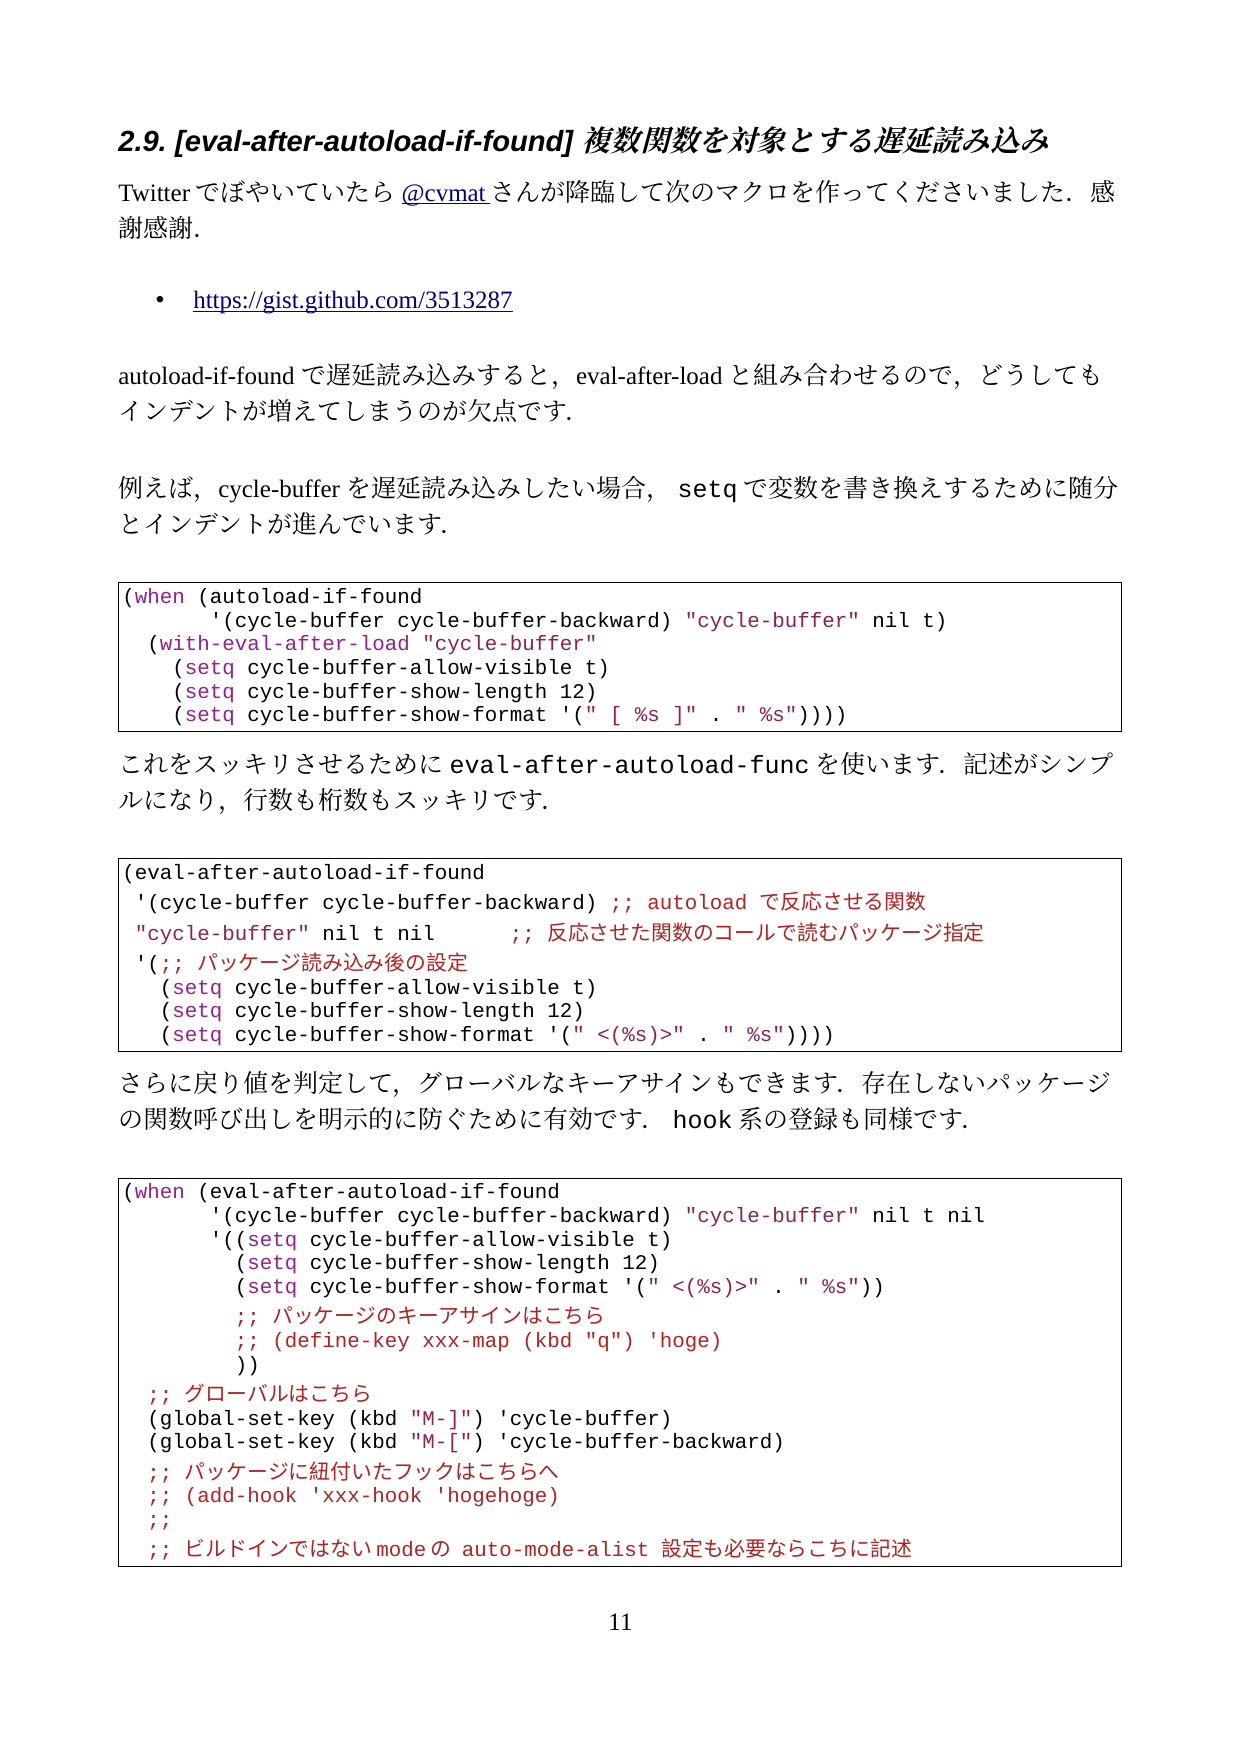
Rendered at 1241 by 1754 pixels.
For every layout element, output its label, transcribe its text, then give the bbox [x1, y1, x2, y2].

text (setq cycle-buffer-allow-visible t) [119, 653, 1121, 677]
text Twitterでぼやいていたら @cvmatさんが降臨して次のマクロを作ってくださいました．感謝感謝． [118, 172, 1122, 273]
text ;; (add-hook 'xxx-hook 'hogehoge) [119, 1481, 1121, 1505]
text (with-eval-after-load "cycle-buffer" [119, 629, 1121, 653]
text (setq cycle-buffer-show-length 12) [119, 996, 1121, 1020]
text ;; (define-key xxx-map (kbd "q") 'hoge) [119, 1326, 1121, 1350]
text )) [119, 1350, 1121, 1373]
text (when (autoload-if-found [119, 583, 1121, 606]
text (setq cycle-buffer-show-format '(" <(%s)>" . " %s")) [119, 1272, 1121, 1296]
list https://gist.github.com/3513287 [156, 286, 1122, 343]
text ;; [119, 1505, 1121, 1529]
text 例えば，cycle-buffer を遅延読み込みしたい場合， setq で変数を書き換えするために随分とインデントが進んでいます． [118, 469, 1122, 570]
text (global-set-key (kbd "M-]") 'cycle-buffer) [119, 1404, 1121, 1427]
text '(cycle-buffer cycle-buffer-backward) ;; autoload で反応させる関数 [119, 881, 1121, 912]
text (setq cycle-buffer-show-length 12) [119, 677, 1121, 700]
text ;; ビルドインではないmodeの auto-mode-alist 設定も必要ならこちに記述 [119, 1529, 1121, 1566]
text (setq cycle-buffer-show-length 12) [119, 1248, 1121, 1272]
text (when (eval-after-autoload-if-found [119, 1179, 1121, 1201]
text ;; パッケージのキーアサインはこちら [119, 1296, 1121, 1326]
text (setq cycle-buffer-allow-visible t) [119, 973, 1121, 996]
text (eval-after-autoload-if-found [119, 859, 1121, 881]
text (global-set-key (kbd "M-[") 'cycle-buffer-backward) [119, 1427, 1121, 1451]
text '((setq cycle-buffer-allow-visible t) [119, 1225, 1121, 1248]
text (setq cycle-buffer-show-format '(" <(%s)>" . " %s")))) [119, 1020, 1121, 1051]
text '(cycle-buffer cycle-buffer-backward) "cycle-buffer" nil t) [119, 606, 1121, 629]
text これをスッキリさせるために eval-after-autoload-func を使います．記述がシンプルになり，行数も桁数もスッキリです． [118, 744, 1122, 845]
text ;; パッケージに紐付いたフックはこちらへ [119, 1451, 1121, 1481]
text '(cycle-buffer cycle-buffer-backward) "cycle-buffer" nil t nil [119, 1201, 1121, 1225]
subtitle [eval-after-autoload-if-found] 複数関数を対象とする遅延読み込み [118, 118, 1122, 160]
text "cycle-buffer" nil t nil ;; 反応させた関数のコールで読むパッケージ指定 [119, 912, 1121, 942]
text ;; グローバルはこちら [119, 1373, 1121, 1404]
text (setq cycle-buffer-show-format '(" [ %s ]" . " %s")))) [119, 700, 1121, 731]
text さらに戻り値を判定して，グローバルなキーアサインもできます．存在しないパッケージの関数呼び出しを明示的に防ぐために有効です． hook 系の登録も同様です． [118, 1064, 1122, 1165]
text '(;; パッケージ読み込み後の設定 [119, 942, 1121, 973]
text autoload-if-found で遅延読み込みすると，eval-after-load と組み合わせるので，どうしてもインデントが増えてしまうのが欠点です． [118, 356, 1122, 456]
